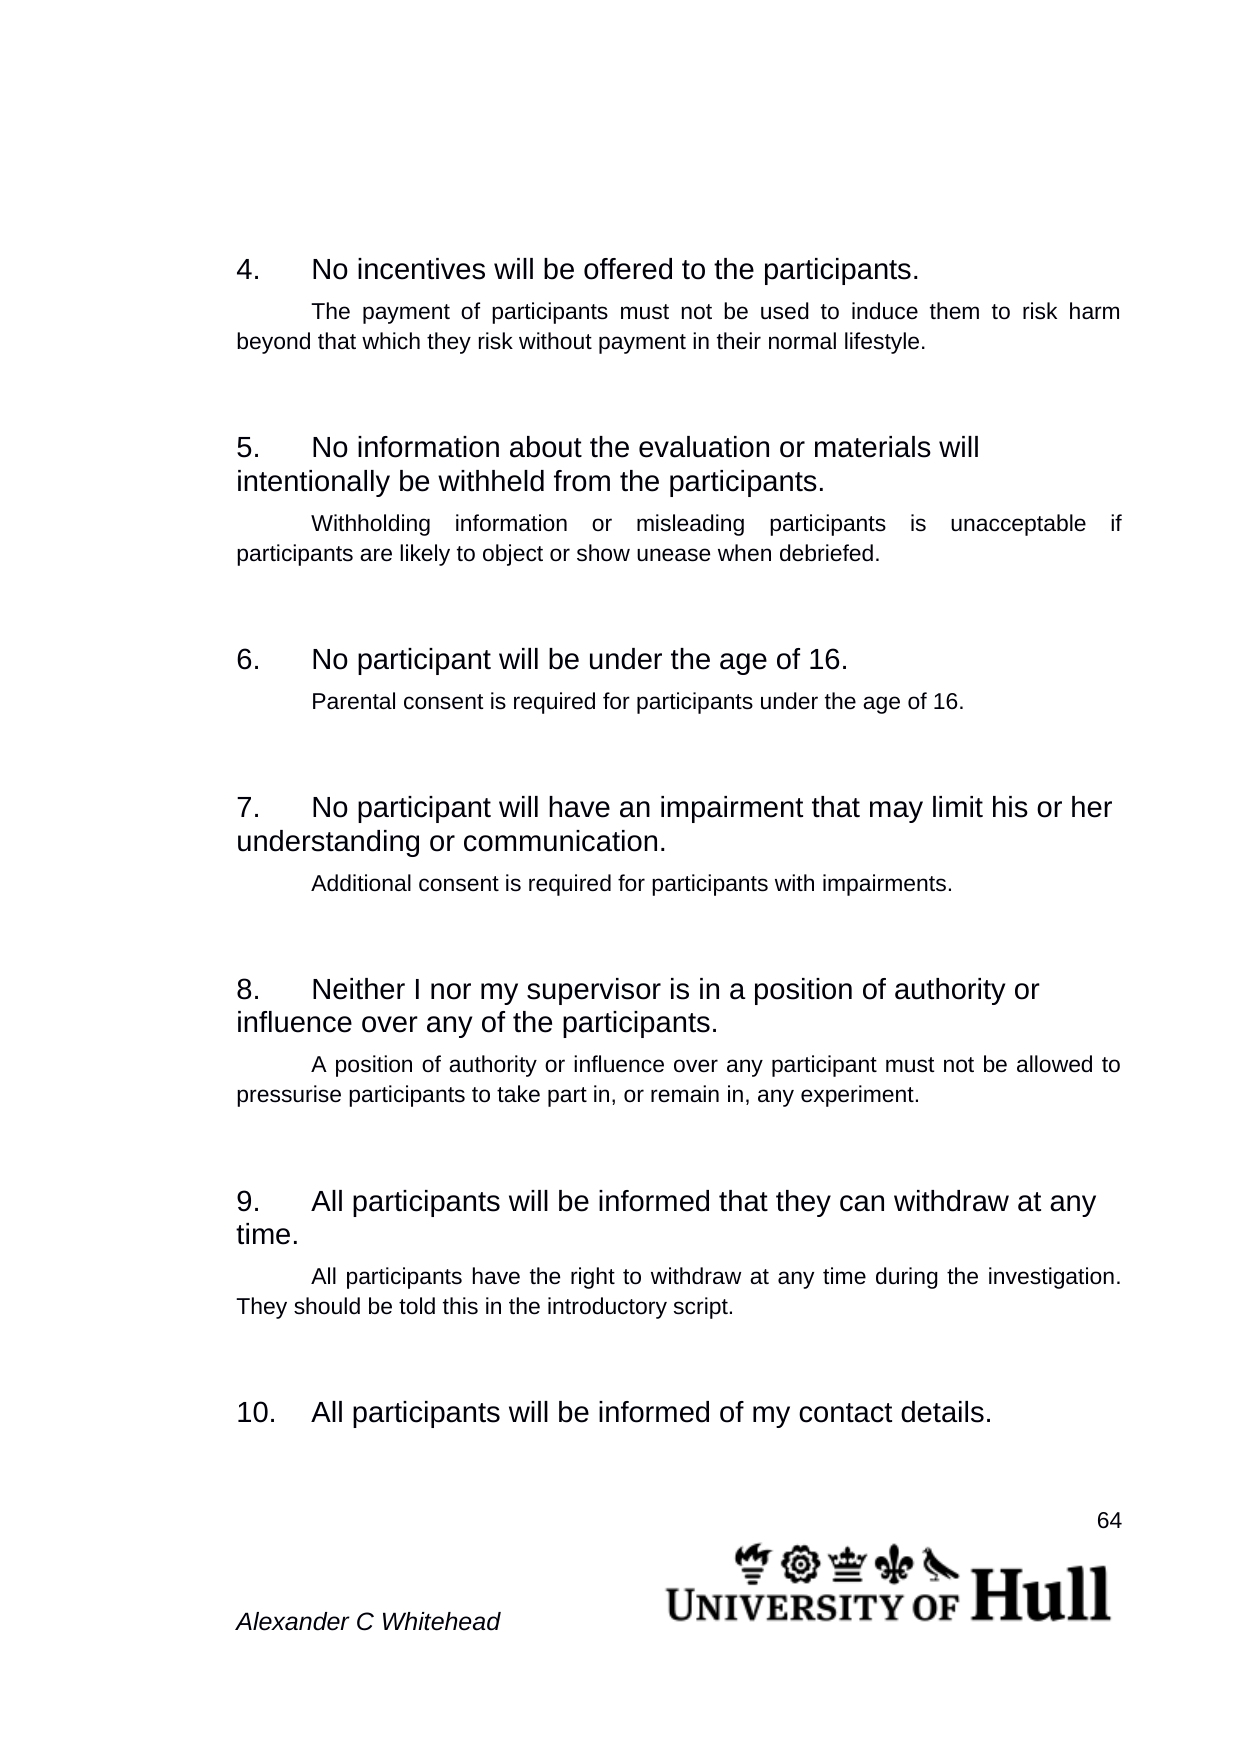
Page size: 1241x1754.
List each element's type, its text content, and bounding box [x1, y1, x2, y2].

subtitle 4. No incentives will be offered to the participants. [236, 252, 1122, 285]
picture [659, 1533, 1119, 1631]
text All participants have the right to withdraw at any time during the investigation. They should be told this in the introductory script. [236, 1263, 1122, 1320]
subtitle 5. No information about the evaluation or materials will intentionally be withheld from the participants. [236, 430, 1122, 497]
text Additional consent is required for participants with impairments. [236, 869, 1122, 896]
subtitle 7. No participant will have an impairment that may limit his or her understanding or communication. [236, 790, 1122, 857]
text Withholding information or misleading participants is unacceptable if participants are likely to object or show unease when debriefed. [236, 509, 1122, 566]
text The payment of participants must not be used to induce them to risk harm beyond that which they risk without payment in their normal lifestyle. [236, 298, 1122, 354]
text A position of authority or influence over any participant must not be allowed to pressurise participants to take part in, or remain in, any experiment. [236, 1051, 1122, 1108]
subtitle 9. All participants will be informed that they can withdraw at any time. [236, 1183, 1122, 1251]
subtitle 8. Neither I nor my supervisor is in a position of authority or influence over any of the participants. [236, 972, 1122, 1039]
text Parental consent is required for participants under the age of 16. [236, 688, 1122, 714]
subtitle 6. No participant will be under the age of 16. [236, 642, 1122, 675]
subtitle 10. All participants will be informed of my contact details. [236, 1395, 1122, 1429]
